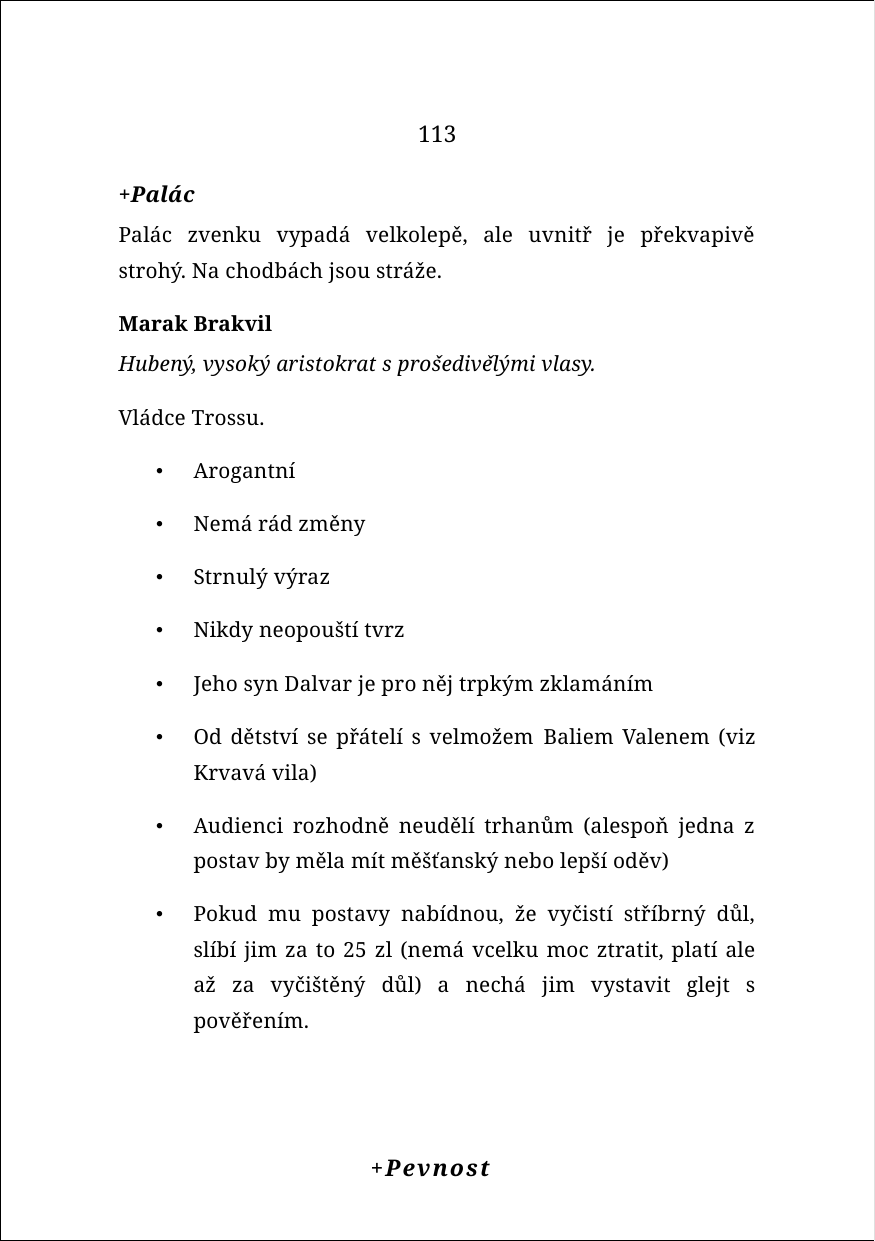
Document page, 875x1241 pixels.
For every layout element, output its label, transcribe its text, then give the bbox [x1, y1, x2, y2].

text Hubený, vysoký aristokrat s prošedivělými vlasy. [118, 349, 756, 378]
list Audienci rozhodně neudělí trhanům (alespoň jedna z postav by měla mít měšťanský nebo lepší oděv) [156, 811, 756, 875]
subtitle Marak Brakvil [118, 309, 756, 338]
text Vládce Trossu. [118, 403, 756, 431]
list Nikdy neopouští tvrz [156, 616, 756, 644]
subtitle +Palác [118, 179, 756, 209]
list Nemá rád změny [156, 509, 756, 538]
list Od dětství se přátelí s velmožem Baliem Valenem (viz Krvavá vila) [156, 722, 756, 786]
text Palác zvenku vypadá velkolepě, ale uvnitř je překvapivě strohý. Na chodbách jsou stráže. [118, 221, 756, 284]
list Pokud mu postavy nabídnou, že vyčistí stříbrný důl, slíbí jim za to 25 zl (nemá vcelku moc ztratit, platí ale až za vyčištěný důl) a nechá jim vystavit glejt s pověřením. [156, 899, 756, 1034]
list Strnulý výraz [156, 562, 756, 591]
list Jeho syn Dalvar je pro něj trpkým zklamáním [156, 669, 756, 697]
list Arogantní [156, 456, 756, 484]
